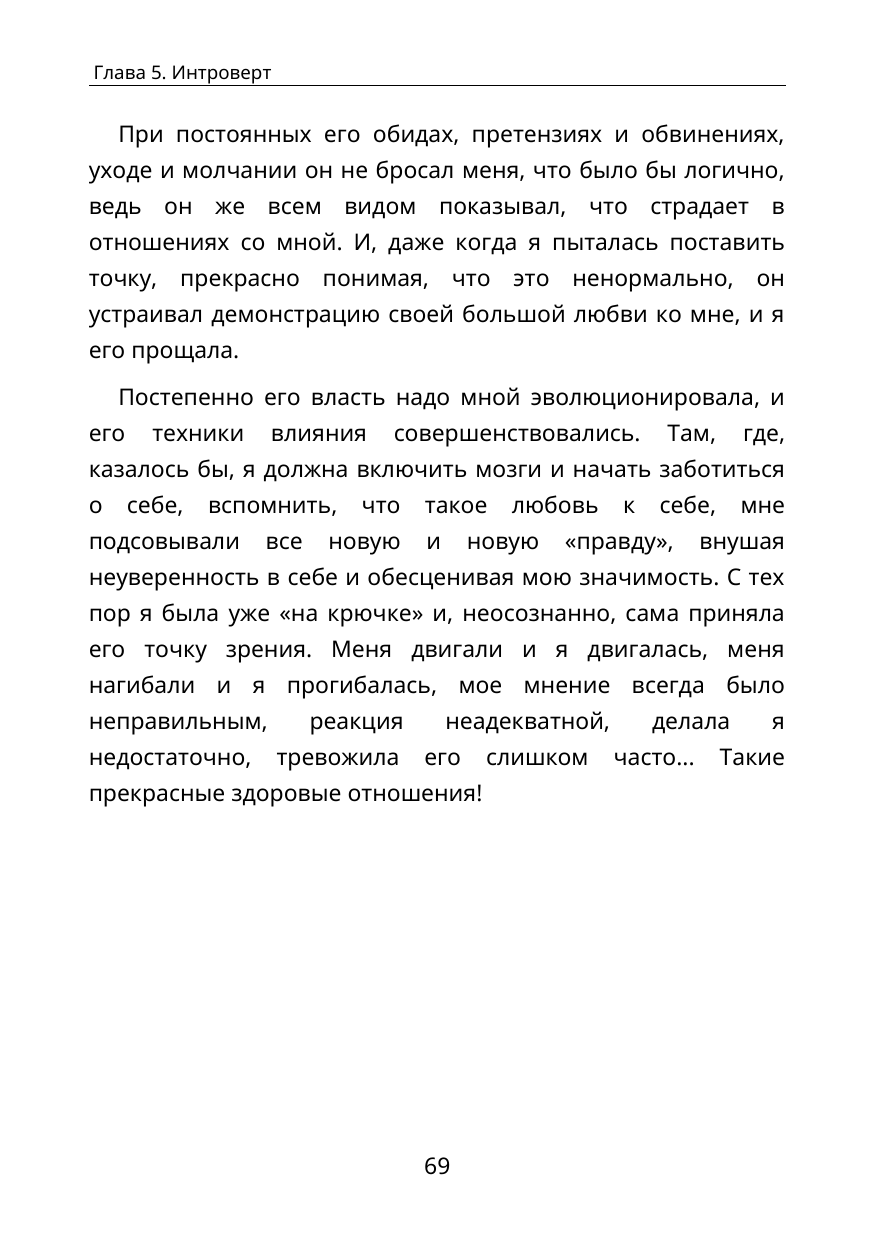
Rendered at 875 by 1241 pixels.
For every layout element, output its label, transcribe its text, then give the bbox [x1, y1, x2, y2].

text При постоянных его обидах, претензиях и обвинениях, уходе и молчании он не бросал меня, что было бы логично, ведь он же всем видом показывал, что страдает в отношениях со мной. И, даже когда я пыталась поставить точку, прекрасно понимая, что это ненормально, он устраивал демонстрацию своей большой любви ко мне, и я его прощала. [88, 118, 786, 365]
text Постепенно его власть надо мной эволюционировала, и его техники влияния совершенствовались. Там, где, казалось бы, я должна включить мозги и начать заботиться о себе, вспомнить, что такое любовь к себе, мне подсовывали все новую и новую «правду», внушая неуверенность в себе и обесценивая мою значимость. С тех пор я была уже «на крючке» и, неосознанно, сама приняла его точку зрения. Меня двигали и я двигалась, меня нагибали и я прогибалась, мое мнение всегда было неправильным, реакция неадекватной, делала я недостаточно, тревожила его слишком часто... Такие прекрасные здоровые отношения! [88, 381, 786, 808]
